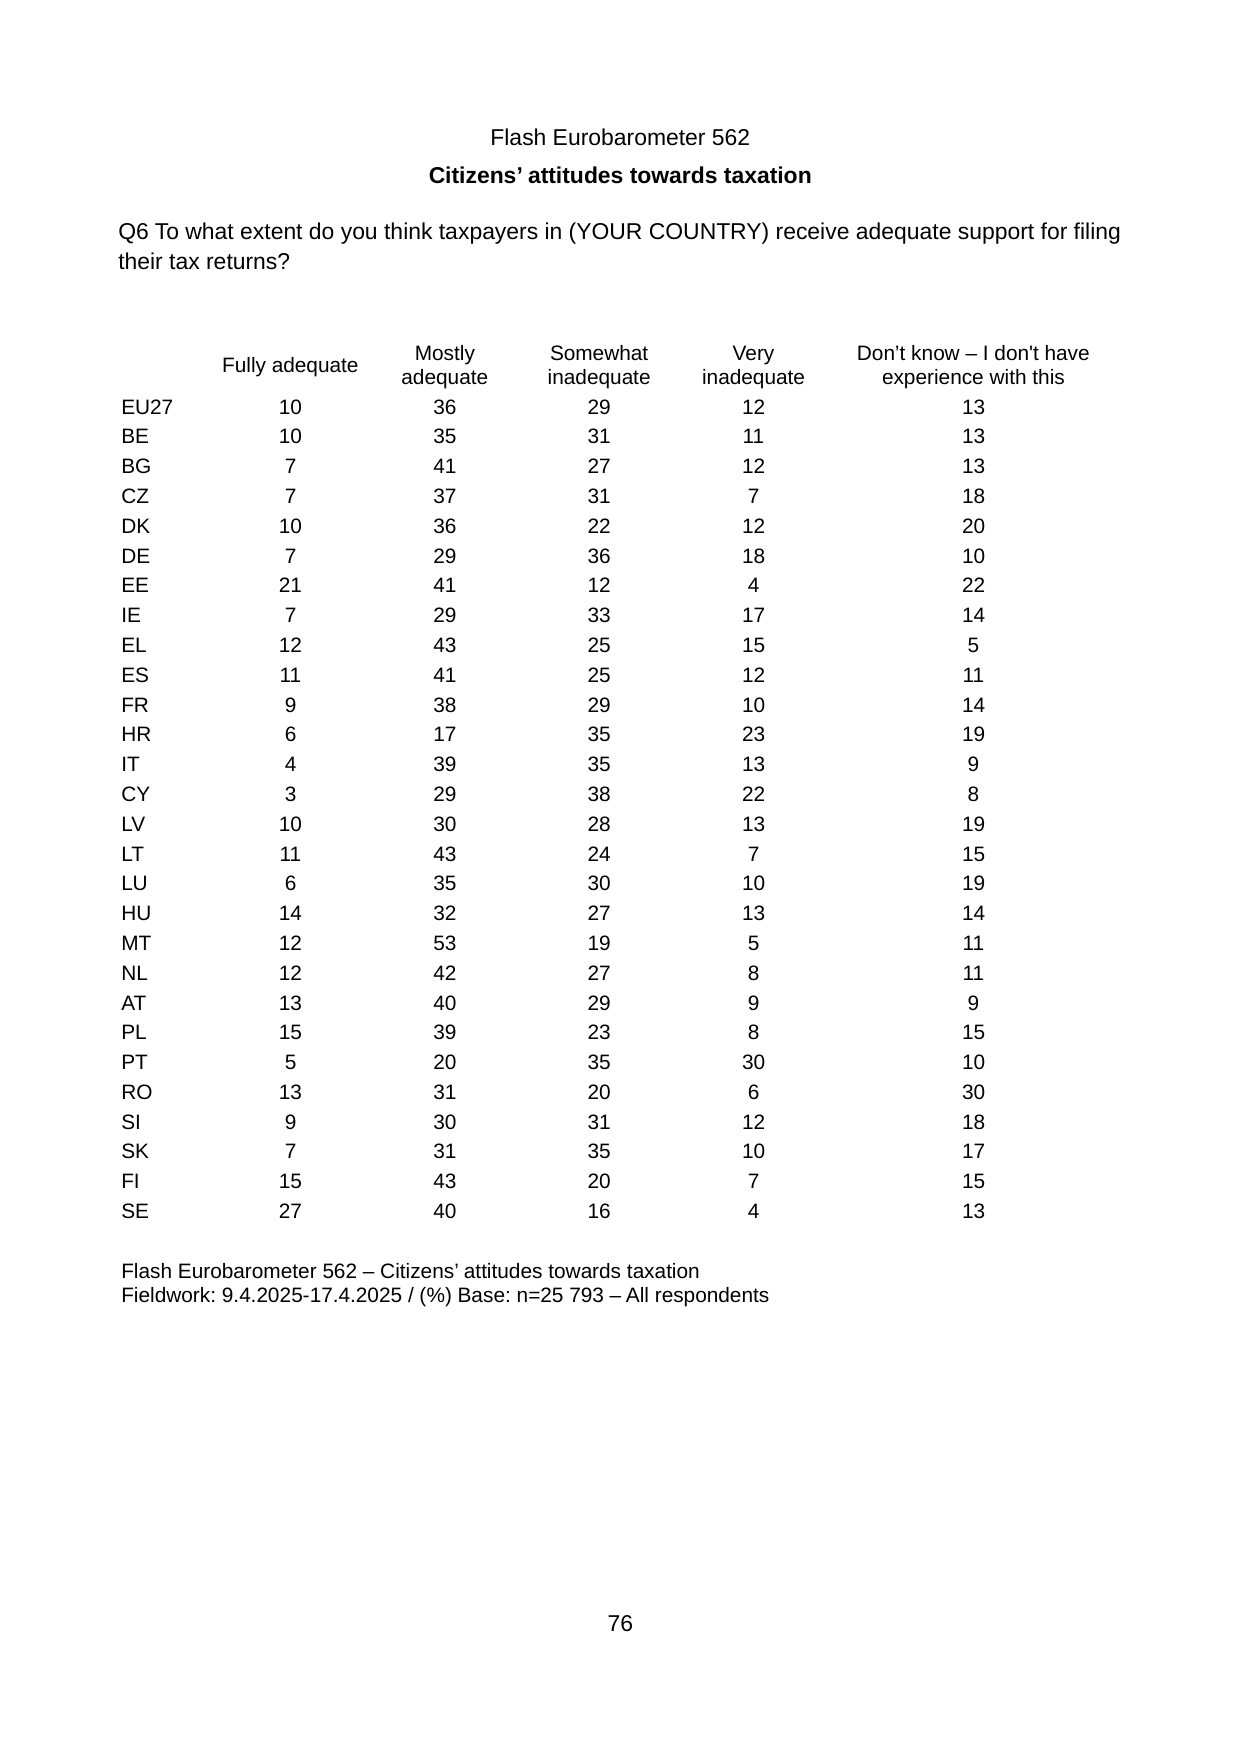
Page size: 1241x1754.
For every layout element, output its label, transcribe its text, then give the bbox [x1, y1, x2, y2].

table_cell 13 [213, 1077, 367, 1107]
table_cell IT [118, 749, 213, 779]
table_cell 30 [368, 1107, 522, 1136]
table_cell RO [118, 1077, 213, 1107]
table_cell 23 [676, 719, 831, 749]
table_cell 35 [522, 1047, 676, 1077]
table_cell 30 [522, 868, 676, 898]
table_cell 35 [368, 868, 522, 898]
table_cell 13 [213, 988, 367, 1017]
table_cell 31 [368, 1136, 522, 1166]
table_cell 43 [368, 630, 522, 660]
table_cell 40 [368, 1196, 522, 1226]
table_cell 9 [831, 988, 1116, 1017]
table_cell 18 [676, 541, 831, 570]
table_cell FR [118, 690, 213, 719]
table_cell 10 [831, 541, 1116, 570]
table_cell 17 [676, 600, 831, 630]
table_cell 17 [368, 719, 522, 749]
table_cell 31 [368, 1077, 522, 1107]
table_cell 15 [213, 1017, 367, 1047]
table_cell FI [118, 1166, 213, 1196]
table_cell 12 [676, 1107, 831, 1136]
table_cell 14 [831, 600, 1116, 630]
table_cell 10 [213, 421, 367, 451]
table_cell 43 [368, 839, 522, 868]
table_cell 5 [831, 630, 1116, 660]
table_cell 31 [522, 1107, 676, 1136]
table_cell LV [118, 809, 213, 838]
table_cell EL [118, 630, 213, 660]
table_cell 35 [522, 1136, 676, 1166]
table_cell 13 [676, 749, 831, 779]
table_cell [213, 1226, 367, 1256]
table_cell 15 [676, 630, 831, 660]
table_cell 7 [213, 481, 367, 511]
table_cell 25 [522, 630, 676, 660]
table_cell 29 [368, 541, 522, 570]
table_cell 13 [831, 392, 1116, 421]
table_cell ES [118, 660, 213, 689]
table_cell 7 [213, 600, 367, 630]
table_cell 24 [522, 839, 676, 868]
table_cell 25 [522, 660, 676, 689]
table_cell 17 [831, 1136, 1116, 1166]
table_cell [118, 1226, 213, 1256]
table_cell 4 [676, 1196, 831, 1226]
table_cell 12 [213, 928, 367, 958]
table_cell 14 [213, 898, 367, 928]
table_cell 14 [831, 898, 1116, 928]
table_cell 11 [676, 421, 831, 451]
table_cell 18 [831, 481, 1116, 511]
table_cell 35 [368, 421, 522, 451]
table_cell 32 [368, 898, 522, 928]
table_cell BE [118, 421, 213, 451]
table_cell SI [118, 1107, 213, 1136]
table_cell 11 [831, 928, 1116, 958]
table_cell 30 [368, 809, 522, 838]
table_cell 31 [522, 421, 676, 451]
table_cell CY [118, 779, 213, 809]
table_cell 12 [213, 958, 367, 987]
table_cell PL [118, 1017, 213, 1047]
table_cell 11 [213, 839, 367, 868]
table_cell 13 [831, 421, 1116, 451]
table_cell 7 [676, 1166, 831, 1196]
table_header Somewhat inadequate [522, 338, 676, 392]
table_cell 7 [213, 541, 367, 570]
table_cell 33 [522, 600, 676, 630]
table_header Very inadequate [676, 338, 831, 392]
table_cell [831, 1226, 1116, 1256]
table_cell 11 [213, 660, 367, 689]
table_cell 20 [522, 1166, 676, 1196]
table_cell MT [118, 928, 213, 958]
table_cell 11 [831, 660, 1116, 689]
table_cell 19 [522, 928, 676, 958]
table_cell 22 [831, 570, 1116, 600]
table_cell [522, 1226, 676, 1256]
table_cell 15 [831, 1166, 1116, 1196]
table_cell 41 [368, 451, 522, 481]
table_cell 10 [213, 511, 367, 541]
table_cell 20 [522, 1077, 676, 1107]
table_cell IE [118, 600, 213, 630]
table_cell 7 [676, 839, 831, 868]
table_cell SE [118, 1196, 213, 1226]
table_cell 8 [676, 958, 831, 987]
table_cell 12 [676, 511, 831, 541]
table_cell 10 [213, 392, 367, 421]
table_cell 28 [522, 809, 676, 838]
table_cell 10 [831, 1047, 1116, 1077]
table_cell DE [118, 541, 213, 570]
table_cell AT [118, 988, 213, 1017]
table_cell 6 [213, 719, 367, 749]
table_cell 10 [676, 690, 831, 719]
table_cell 41 [368, 570, 522, 600]
table_cell 38 [522, 779, 676, 809]
table_cell 42 [368, 958, 522, 987]
table_cell 12 [676, 660, 831, 689]
table_cell 5 [676, 928, 831, 958]
table_cell 35 [522, 719, 676, 749]
table_cell 39 [368, 749, 522, 779]
table_header Fully adequate [213, 338, 367, 392]
table_cell 4 [213, 749, 367, 779]
table_cell 4 [676, 570, 831, 600]
table_cell 7 [213, 1136, 367, 1166]
table_cell 29 [522, 988, 676, 1017]
table_cell 7 [213, 451, 367, 481]
table_cell 8 [831, 779, 1116, 809]
table_cell 19 [831, 868, 1116, 898]
table_cell 23 [522, 1017, 676, 1047]
table_cell 3 [213, 779, 367, 809]
table_cell 22 [522, 511, 676, 541]
table_cell 27 [522, 451, 676, 481]
table_cell 36 [368, 392, 522, 421]
table_cell BG [118, 451, 213, 481]
table_header Don’t know – I don't have experience with this [831, 338, 1116, 392]
table_cell 18 [831, 1107, 1116, 1136]
table_cell 9 [831, 749, 1116, 779]
table_cell 53 [368, 928, 522, 958]
table_cell 30 [831, 1077, 1116, 1107]
table_cell 13 [676, 809, 831, 838]
table_cell SK [118, 1136, 213, 1166]
table_cell 9 [213, 1107, 367, 1136]
table_cell 29 [368, 779, 522, 809]
table_cell 22 [676, 779, 831, 809]
table_header [118, 338, 213, 392]
table_cell 10 [676, 1136, 831, 1166]
table_cell 8 [676, 1017, 831, 1047]
table_cell HU [118, 898, 213, 928]
table_cell 13 [831, 451, 1116, 481]
table_cell 35 [522, 749, 676, 779]
table_cell 20 [368, 1047, 522, 1077]
table_cell 15 [831, 1017, 1116, 1047]
table_cell 15 [831, 839, 1116, 868]
table_cell 40 [368, 988, 522, 1017]
table_cell 21 [213, 570, 367, 600]
table_cell 12 [676, 451, 831, 481]
table_cell Flash Eurobarometer 562 – Citizens’ attitudes towards taxation Fieldwork: 9.4.2025-17.4.2025 / (%) Base: n=25 793 – All respondents [118, 1256, 1116, 1309]
table_cell 6 [213, 868, 367, 898]
table_cell 9 [213, 690, 367, 719]
table_cell 20 [831, 511, 1116, 541]
table_cell 29 [522, 690, 676, 719]
table_cell 43 [368, 1166, 522, 1196]
table_cell 30 [676, 1047, 831, 1077]
table_cell [368, 1226, 522, 1256]
table_cell 31 [522, 481, 676, 511]
table_cell 12 [522, 570, 676, 600]
table_cell [676, 1226, 831, 1256]
table_cell 37 [368, 481, 522, 511]
table_cell HR [118, 719, 213, 749]
table_cell 13 [831, 1196, 1116, 1226]
table_cell 19 [831, 809, 1116, 838]
table_cell 38 [368, 690, 522, 719]
table_cell 10 [676, 868, 831, 898]
table_cell DK [118, 511, 213, 541]
table_cell 19 [831, 719, 1116, 749]
table_cell 36 [522, 541, 676, 570]
table_cell 11 [831, 958, 1116, 987]
table_cell CZ [118, 481, 213, 511]
table_cell EE [118, 570, 213, 600]
table_header Mostly adequate [368, 338, 522, 392]
table_cell 27 [522, 958, 676, 987]
table_cell 29 [522, 392, 676, 421]
table_cell 36 [368, 511, 522, 541]
table_cell 14 [831, 690, 1116, 719]
table_cell PT [118, 1047, 213, 1077]
table_cell 15 [213, 1166, 367, 1196]
table_cell NL [118, 958, 213, 987]
table_cell 41 [368, 660, 522, 689]
text Q6 To what extent do you think taxpayers in (YOUR COUNTRY) receive adequate support for filing their tax returns? [118, 218, 1122, 275]
table_cell 12 [213, 630, 367, 660]
table_cell 5 [213, 1047, 367, 1077]
table_cell 16 [522, 1196, 676, 1226]
table_cell 29 [368, 600, 522, 630]
table_cell LT [118, 839, 213, 868]
table_cell 7 [676, 481, 831, 511]
table_cell 39 [368, 1017, 522, 1047]
table_cell 12 [676, 392, 831, 421]
table_cell LU [118, 868, 213, 898]
table_cell 27 [213, 1196, 367, 1226]
table_cell EU27 [118, 392, 213, 421]
table_cell 13 [676, 898, 831, 928]
table_cell 9 [676, 988, 831, 1017]
table_cell 10 [213, 809, 367, 838]
table_cell 27 [522, 898, 676, 928]
table_cell 6 [676, 1077, 831, 1107]
